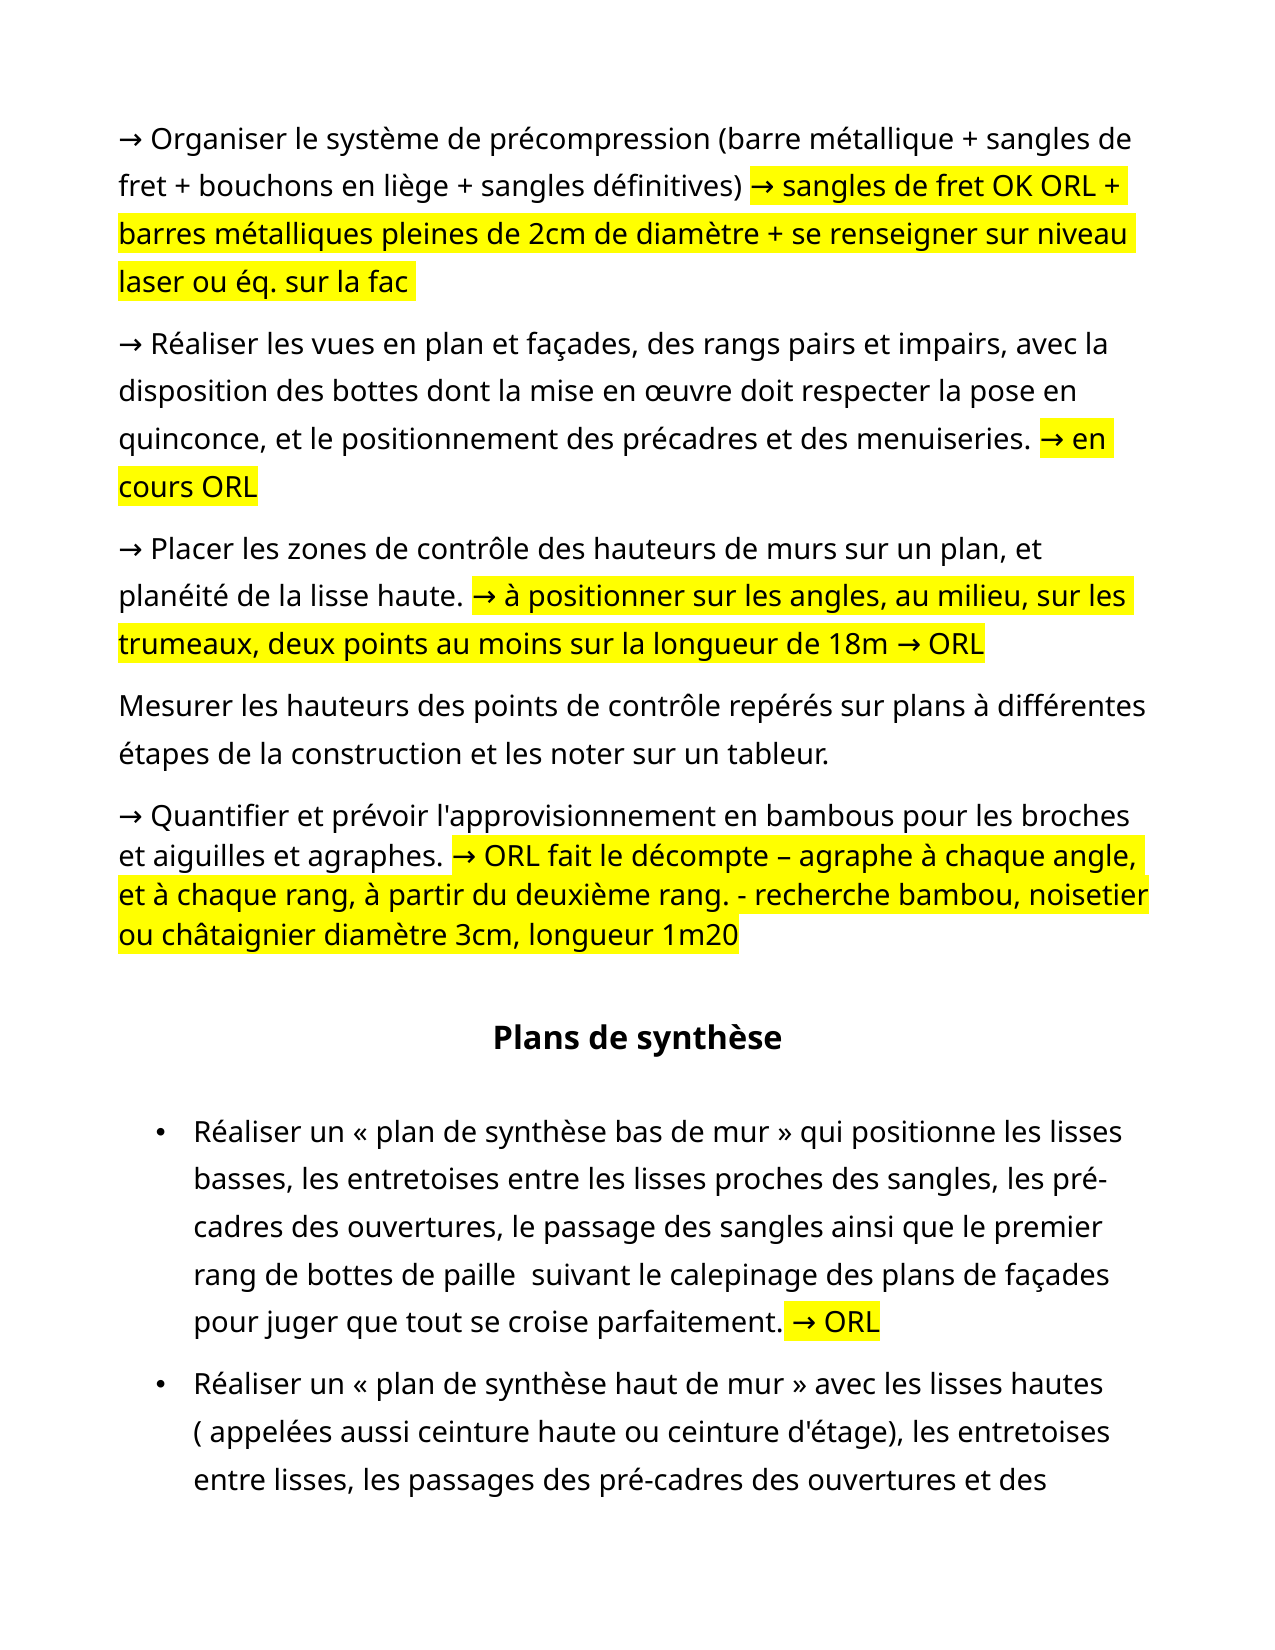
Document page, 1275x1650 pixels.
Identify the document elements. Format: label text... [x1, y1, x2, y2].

text → Organiser le système de précompression (barre métallique + sangles de fret + bouchons en liège + sangles définitives) → sangles de fret OK ORL + barres métalliques pleines de 2cm de diamètre + se renseigner sur niveau laser ou éq. sur la fac [118, 118, 1157, 301]
text Mesurer les hauteurs des points de contrôle repérés sur plans à différentes étapes de la construction et les noter sur un tableur. [118, 686, 1157, 773]
list Réaliser un « plan de synthèse haut de mur » avec les lisses hautes ( appelées aussi ceinture haute ou ceinture d'étage), les entretoises entre lisses, les passages des pré-cadres des ouvertures et des [156, 1364, 1157, 1498]
list Réaliser un « plan de synthèse bas de mur » qui positionne les lisses basses, les entretoises entre les lisses proches des sangles, les pré-cadres des ouvertures, le passage des sangles ainsi que le premier rang de bottes de paille suivant le calepinage des plans de façades pour juger que tout se croise parfaitement. → ORL [156, 1111, 1157, 1341]
text → Placer les zones de contrôle des hauteurs de murs sur un plan, et planéité de la lisse haute. → à positionner sur les angles, au milieu, sur les trumeaux, deux points au moins sur la longueur de 18m → ORL [118, 528, 1157, 663]
subtitle Plans de synthèse [118, 1014, 1157, 1059]
text → Réaliser les vues en plan et façades, des rangs pairs et impairs, avec la disposition des bottes dont la mise en œuvre doit respecter la pose en quinconce, et le positionnement des précadres et des menuiseries. → en cours ORL [118, 323, 1157, 506]
text → Quantifier et prévoir l'approvisionnement en bambous pour les broches et aiguilles et agraphes. → ORL fait le décompte – agraphe à chaque angle, et à chaque rang, à partir du deuxième rang. - recherche bambou, noisetier ou châtaignier diamètre 3cm, longueur 1m20 [118, 795, 1157, 954]
